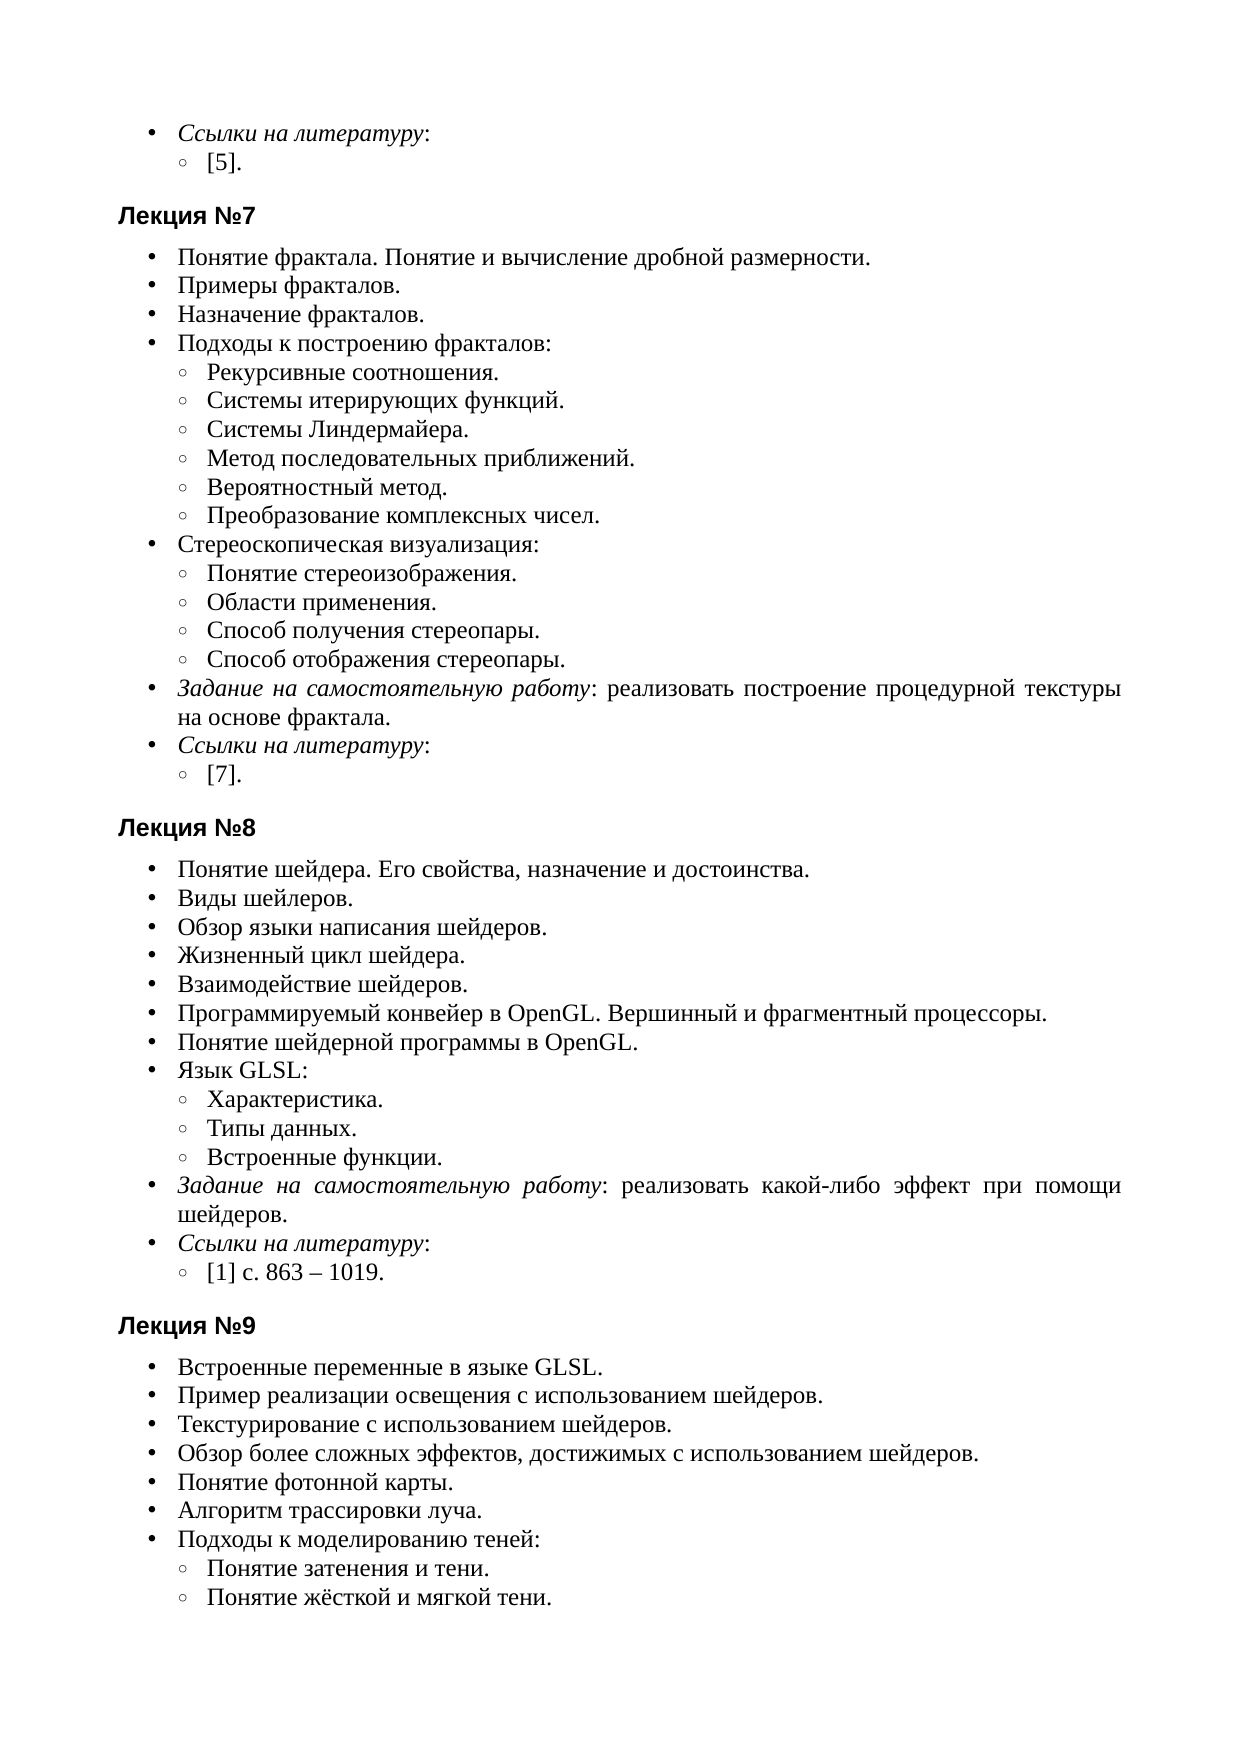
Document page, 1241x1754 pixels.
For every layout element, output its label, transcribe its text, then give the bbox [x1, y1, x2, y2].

list Примеры фракталов. [148, 271, 1122, 299]
list Жизненный цикл шейдера. [148, 941, 1122, 969]
list [7]. [177, 759, 1122, 788]
list Ссылки на литературу: [148, 118, 1122, 147]
list Понятие шейдерной программы в OpenGL. [148, 1027, 1122, 1056]
subtitle Лекция №9 [118, 1311, 1122, 1339]
list Рекурсивные соотношения. [177, 357, 1122, 386]
list Подходы к построению фракталов: [148, 328, 1122, 357]
list Понятие фрактала. Понятие и вычисление дробной размерности. [148, 242, 1122, 271]
list Способ получения стереопары. [177, 616, 1122, 644]
list Понятие затенения и тени. [177, 1553, 1122, 1582]
list Пример реализации освещения с использованием шейдеров. [148, 1381, 1122, 1409]
list Алгоритм трассировки луча. [148, 1496, 1122, 1524]
list Встроенные функции. [177, 1142, 1122, 1171]
list Текстурирование с использованием шейдеров. [148, 1409, 1122, 1438]
list Области применения. [177, 587, 1122, 616]
list Системы итерирующих функций. [177, 386, 1122, 414]
list Вероятностный метод. [177, 472, 1122, 501]
list Программируемый конвейер в OpenGL. Вершинный и фрагментный процессоры. [148, 998, 1122, 1027]
list [5]. [177, 147, 1122, 176]
list [1] с. 863 – 1019. [177, 1257, 1122, 1286]
list Обзор языки написания шейдеров. [148, 912, 1122, 941]
list Типы данных. [177, 1113, 1122, 1142]
list Ссылки на литературу: [148, 1228, 1122, 1257]
list Ссылки на литературу: [148, 731, 1122, 759]
list Понятие шейдера. Его свойства, назначение и достоинства. [148, 854, 1122, 883]
list Задание на самостоятельную работу: реализовать какой-либо эффект при помощи шейдеров. [148, 1171, 1122, 1228]
list Виды шейлеров. [148, 883, 1122, 912]
list Встроенные переменные в языке GLSL. [148, 1352, 1122, 1381]
list Системы Линдермайера. [177, 414, 1122, 443]
list Задание на самостоятельную работу: реализовать построение процедурной текстуры на основе фрактала. [148, 673, 1122, 731]
list Преобразование комплексных чисел. [177, 501, 1122, 529]
list Стереоскопическая визуализация: [148, 529, 1122, 558]
list Понятие фотонной карты. [148, 1467, 1122, 1496]
list Подходы к моделированию теней: [148, 1524, 1122, 1553]
list Взаимодействие шейдеров. [148, 969, 1122, 998]
list Способ отображения стереопары. [177, 644, 1122, 673]
subtitle Лекция №8 [118, 813, 1122, 842]
list Метод последовательных приближений. [177, 443, 1122, 472]
subtitle Лекция №7 [118, 201, 1122, 229]
list Понятие стереоизображения. [177, 558, 1122, 587]
list Характеристика. [177, 1084, 1122, 1113]
list Понятие жёсткой и мягкой тени. [177, 1582, 1122, 1611]
list Назначение фракталов. [148, 299, 1122, 328]
list Язык GLSL: [148, 1056, 1122, 1084]
list Обзор более сложных эффектов, достижимых с использованием шейдеров. [148, 1438, 1122, 1467]
